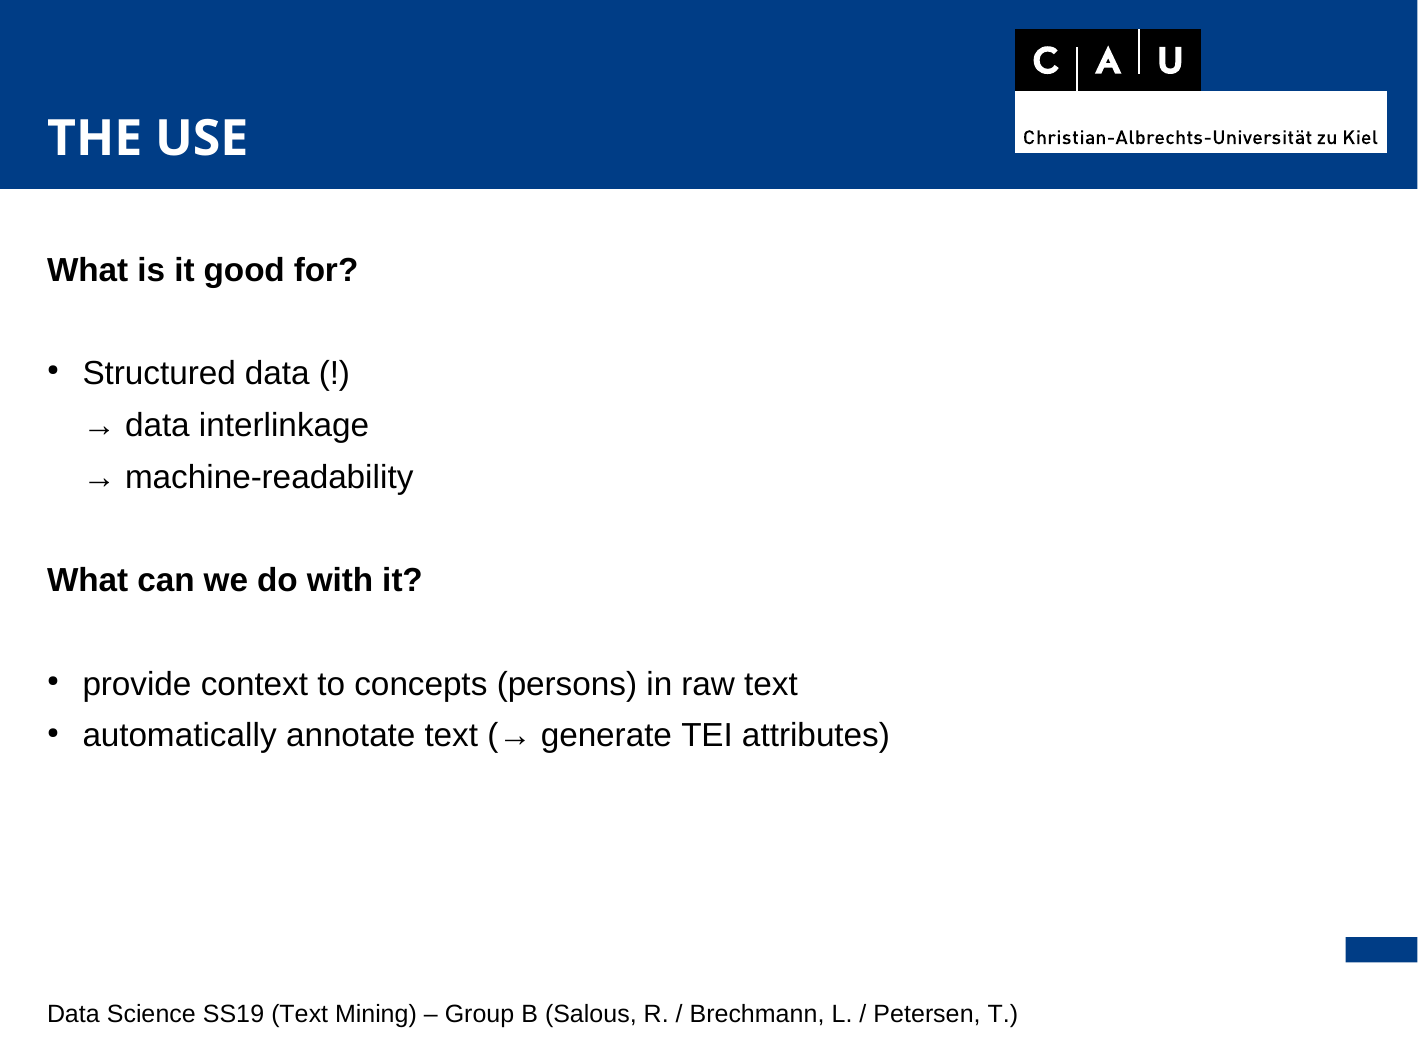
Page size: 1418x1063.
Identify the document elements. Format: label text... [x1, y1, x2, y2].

text_box THE USE [47, 23, 981, 166]
text_box What is it good for? Structured data (!) → data interlinkage → machine-readability What can we do with it? provide context to concepts (persons) in raw text automatically annotate text (→ generate TEI attributes) [47, 247, 1370, 754]
text_box Data Science SS19 (Text Mining) – Group B (Salous, R. / Brechmann, L. / Petersen, T.) [47, 979, 1370, 1028]
